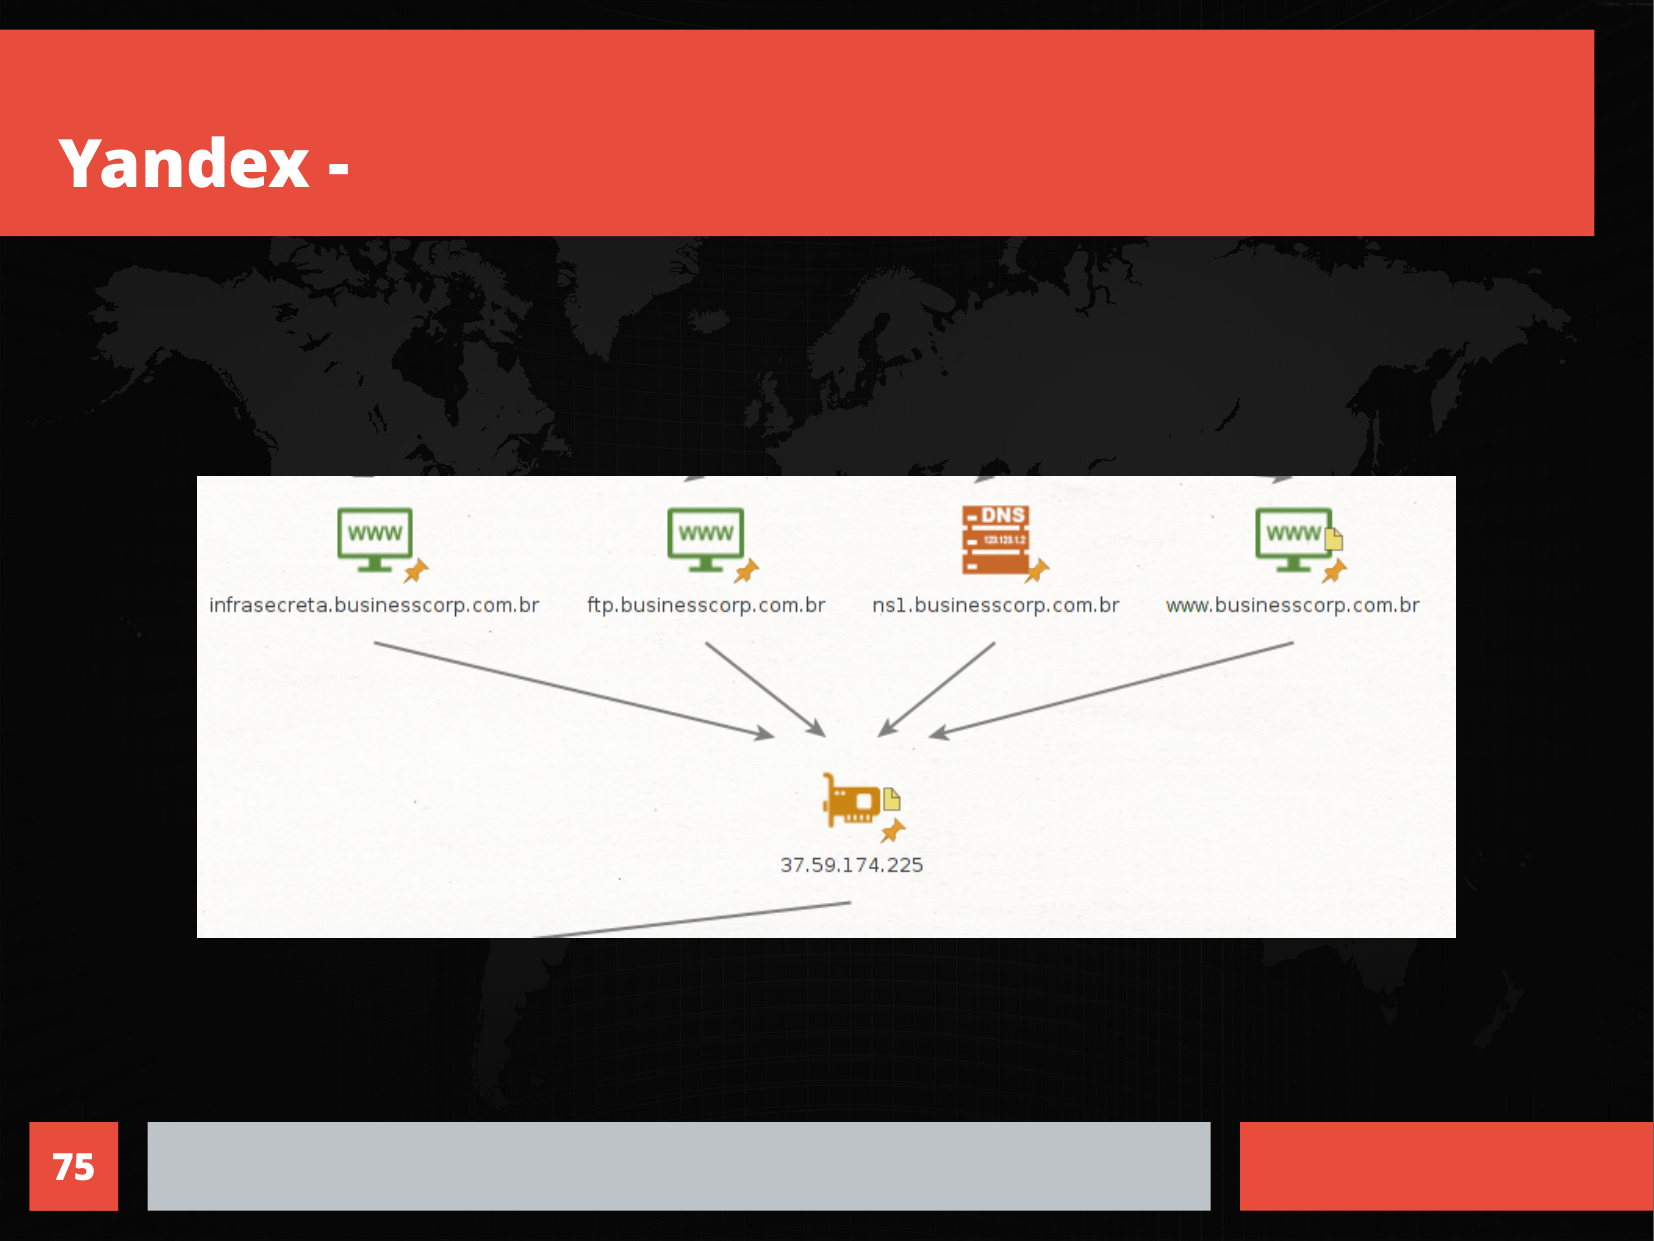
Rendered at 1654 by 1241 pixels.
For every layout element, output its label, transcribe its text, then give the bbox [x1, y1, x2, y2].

picture [0, 0, 1654, 1241]
title Yandex - [59, 59, 1595, 207]
